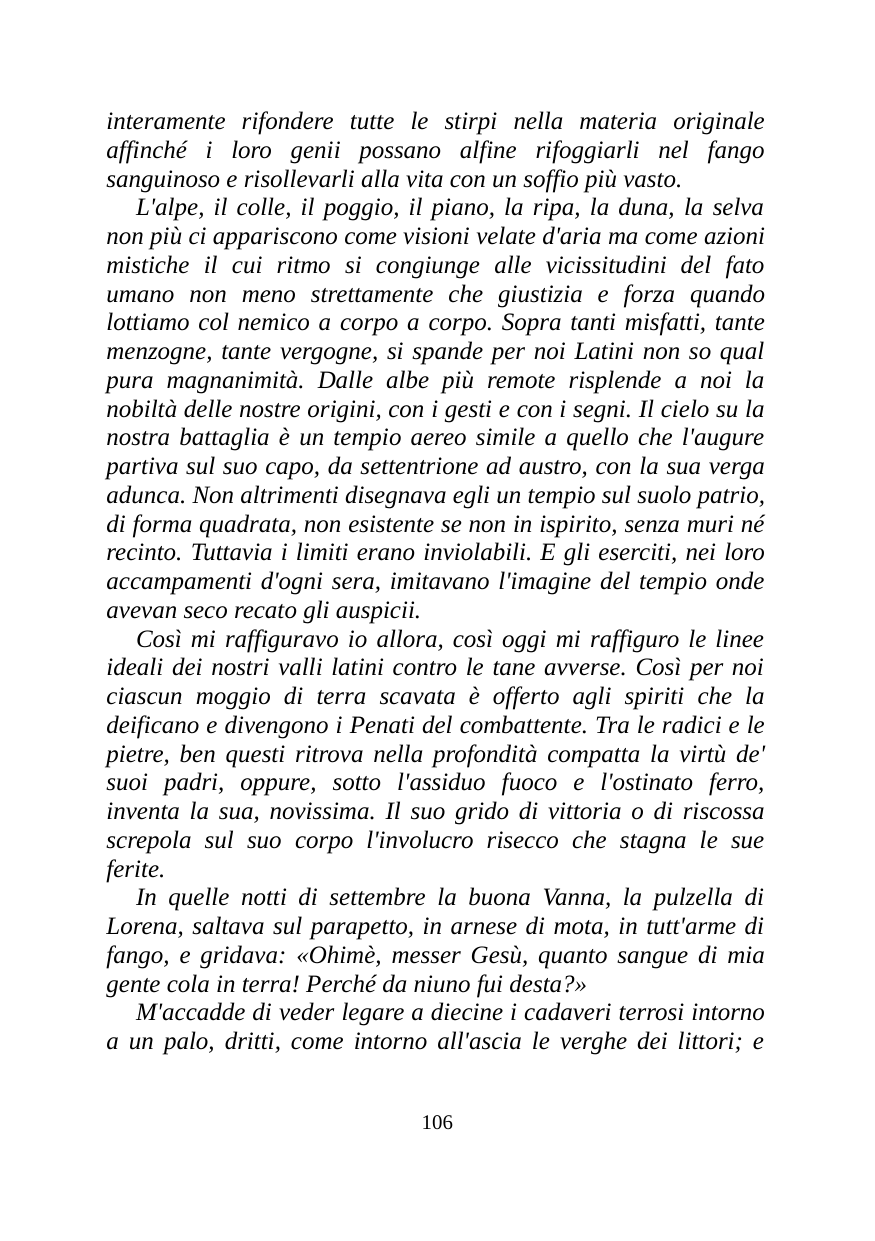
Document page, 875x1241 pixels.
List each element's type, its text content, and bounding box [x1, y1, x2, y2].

text interamente rifondere tutte le stirpi nella materia originale affinché i loro genii possano alfine rifoggiarli nel fango sanguinoso e risollevarli alla vita con un soffio più vasto. [106, 106, 768, 192]
text L'alpe, il colle, il poggio, il piano, la ripa, la duna, la selva non più ci appariscono come visioni velate d'aria ma come azioni mistiche il cui ritmo si congiunge alle vicissitudini del fato umano non meno strettamente che giustizia e forza quando lottiamo col nemico a corpo a corpo. Sopra tanti misfatti, tante menzogne, tante vergogne, si spande per noi Latini non so qual pura magnanimità. Dalle albe più remote risplende a noi la nobiltà delle nostre origini, con i gesti e con i segni. Il cielo su la nostra battaglia è un tempio aereo simile a quello che l'augure partiva sul suo capo, da settentrione ad austro, con la sua verga adunca. Non altrimenti disegnava egli un tempio sul suolo patrio, di forma quadrata, non esistente se non in ispirito, senza muri né recinto. Tuttavia i limiti erano inviolabili. E gli eserciti, nei loro accampamenti d'ogni sera, imitavano l'imagine del tempio onde avevan seco recato gli auspicii. [106, 192, 768, 624]
text M'accadde di veder legare a diecine i cadaveri terrosi intorno a un palo, dritti, come intorno all'ascia le verghe dei littori; e [106, 997, 768, 1055]
text In quelle notti di settembre la buona Vanna, la pulzella di Lorena, saltava sul parapetto, in arnese di mota, in tutt'arme di fango, e gridava: «Ohimè, messer Gesù, quanto sangue di mia gente cola in terra! Perché da niuno fui desta?» [106, 882, 768, 997]
text Così mi raffiguravo io allora, così oggi mi raffiguro le linee ideali dei nostri valli latini contro le tane avverse. Così per noi ciascun moggio di terra scavata è offerto agli spiriti che la deificano e divengono i Penati del combattente. Tra le radici e le pietre, ben questi ritrova nella profondità compatta la virtù de' suoi padri, oppure, sotto l'assiduo fuoco e l'ostinato ferro, inventa la sua, novissima. Il suo grido di vittoria o di riscossa screpola sul suo corpo l'involucro risecco che stagna le sue ferite. [106, 624, 768, 882]
